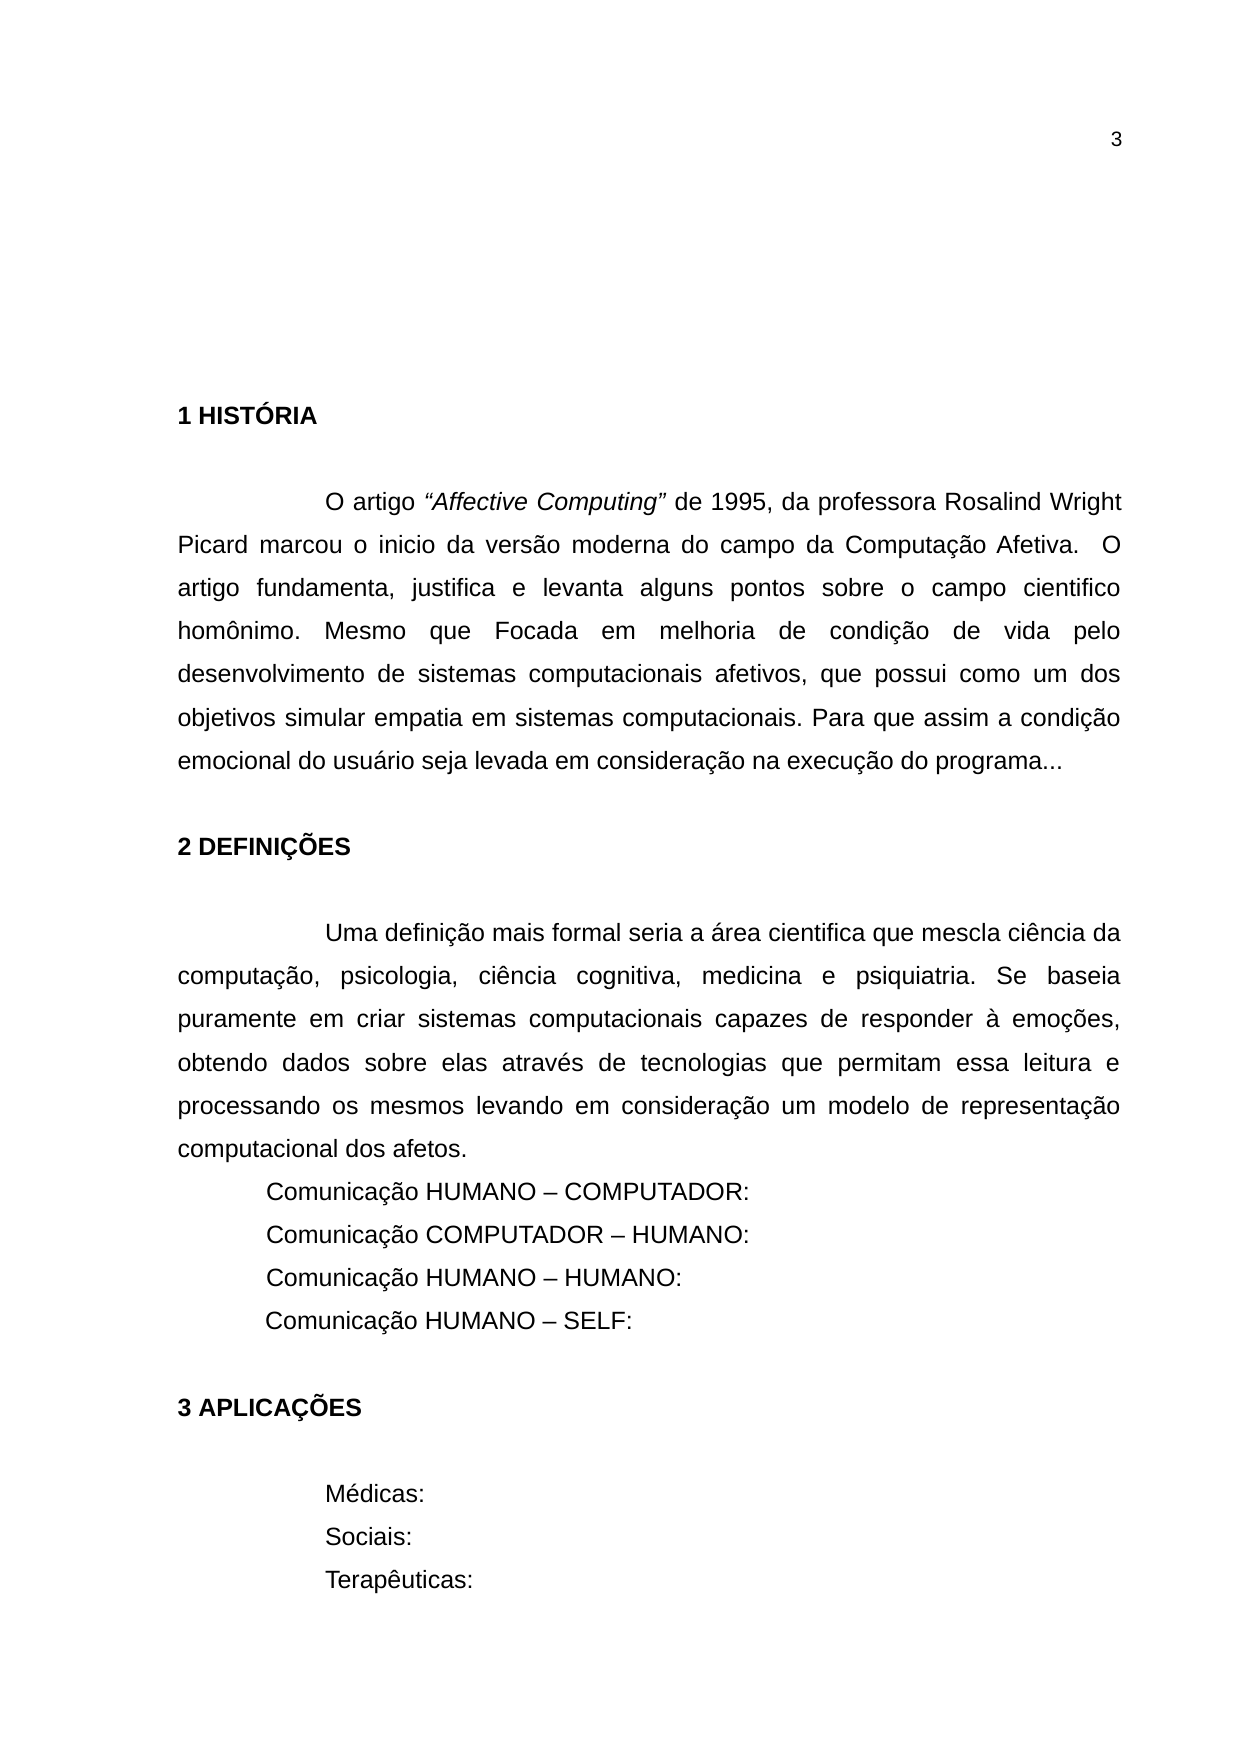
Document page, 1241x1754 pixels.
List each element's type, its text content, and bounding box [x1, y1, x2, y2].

text Médicas: [177, 1479, 1122, 1507]
subtitle Definições [177, 832, 1122, 861]
text Uma definição mais formal seria a área cientifica que mescla ciência da computação, psicologia, ciência cognitiva, medicina e psiquiatria. Se baseia puramente em criar sistemas computacionais capazes de responder à emoções, obtendo dados sobre elas através de tecnologias que permitam essa leitura e processando os mesmos levando em consideração um modelo de representação computacional dos afetos. [177, 918, 1122, 1162]
text Terapêuticas: [177, 1565, 1122, 1594]
text Comunicação HUMANO – SELF: [177, 1306, 1122, 1335]
text Sociais: [177, 1522, 1122, 1551]
subtitle História [177, 401, 1122, 429]
text O artigo “Affective Computing” de 1995, da professora Rosalind Wright Picard marcou o inicio da versão moderna do campo da Computação Afetiva. O artigo fundamenta, justifica e levanta alguns pontos sobre o campo cientifico homônimo. Mesmo que Focada em melhoria de condição de vida pelo desenvolvimento de sistemas computacionais afetivos, que possui como um dos objetivos simular empatia em sistemas computacionais. Para que assim a condição emocional do usuário seja levada em consideração na execução do programa... [177, 487, 1122, 774]
subtitle Aplicações [177, 1392, 1122, 1421]
text Comunicação HUMANO – HUMANO: [177, 1263, 1122, 1292]
text Comunicação HUMANO – COMPUTADOR: [177, 1177, 1122, 1206]
text Comunicação COMPUTADOR – HUMANO: [177, 1220, 1122, 1249]
